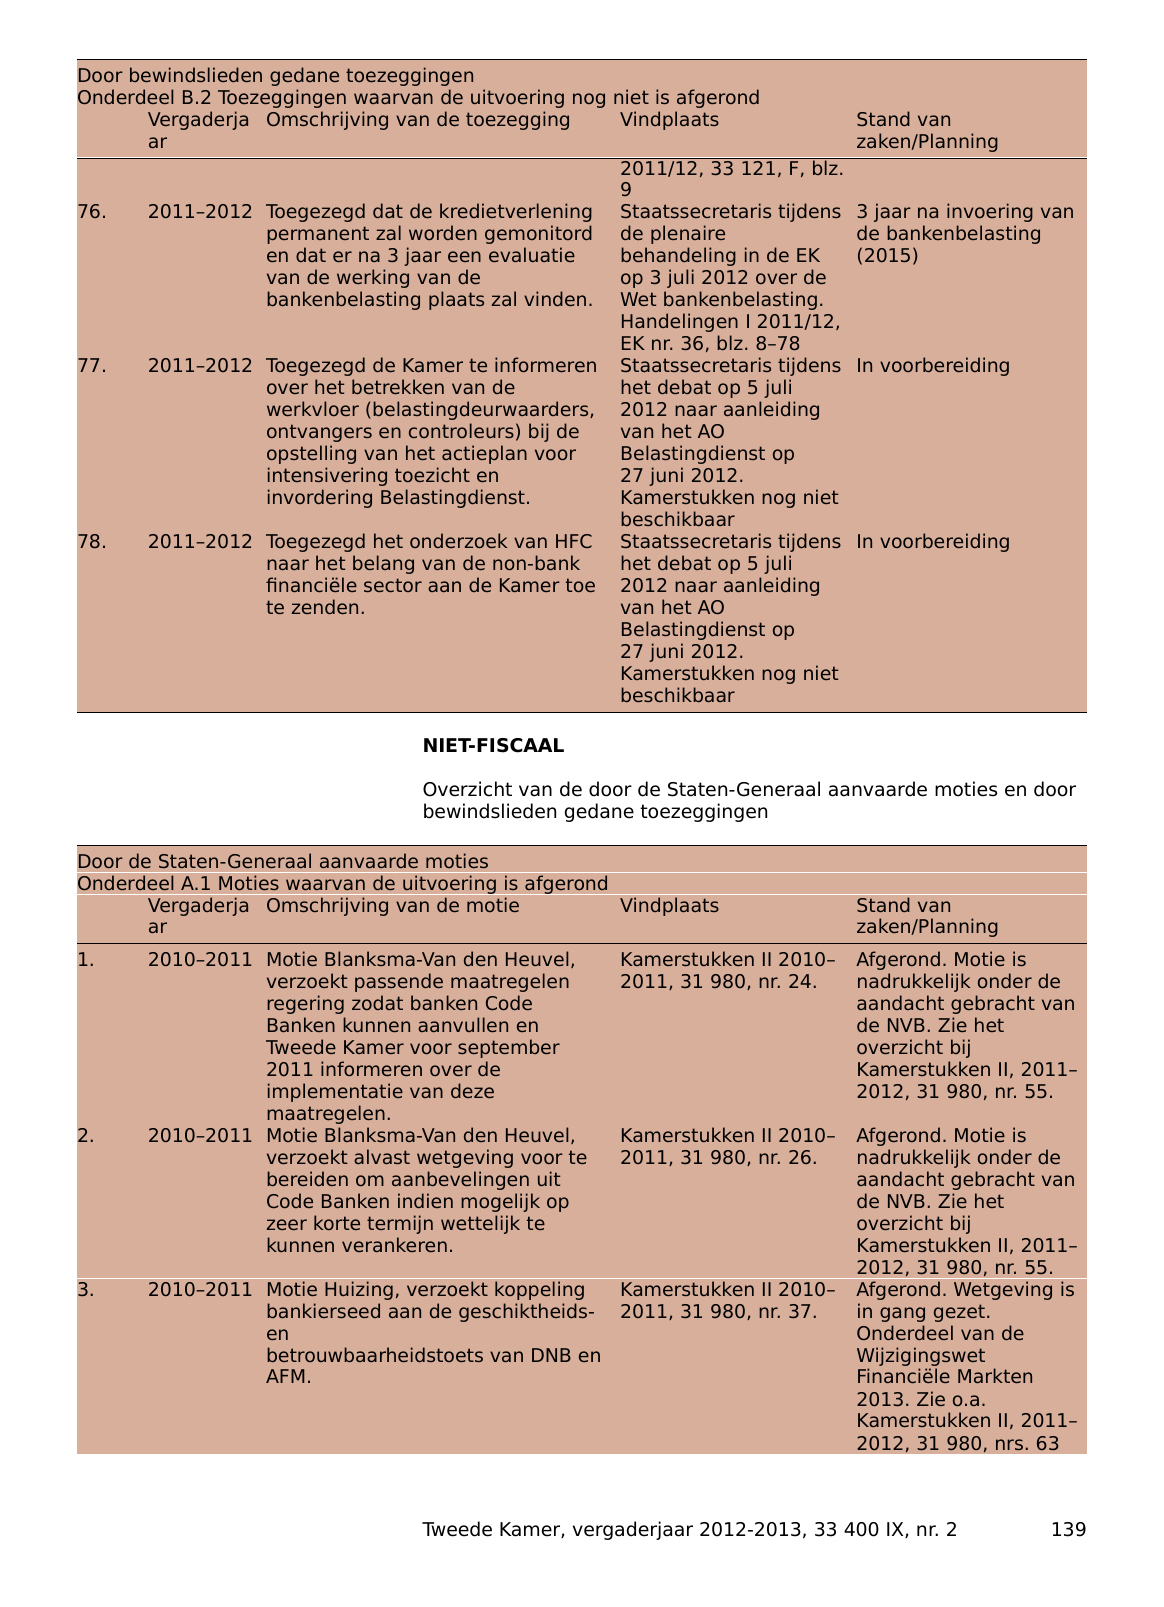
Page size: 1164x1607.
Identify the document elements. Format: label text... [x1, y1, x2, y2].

table_cell Motie Blanksma-Van den Heuvel, verzoekt passende maatregelen regering zodat banken Code Banken kunnen aanvullen en Tweede Kamer voor september 2011 informeren over de implementatie van deze maatregelen. [260, 944, 614, 1125]
table_cell Toegezegd dat de kredietverlening permanent zal worden gemonitord en dat er na 3 jaar een evaluatie van de werking van de bankenbelasting plaats zal vinden. [260, 201, 614, 355]
table_cell 77. [77, 355, 142, 531]
table_cell 2011–2012 [142, 531, 260, 712]
table_cell 1. [77, 944, 142, 1125]
table_cell Afgerond. Motie is nadrukkelijk onder de aandacht gebracht van de NVB. Zie het overzicht bij Kamerstukken II, 2011–2012, 31 980, nr. 55. [850, 944, 1087, 1125]
table_cell Kamerstukken II 2010–2011, 31 980, nr. 24. [614, 944, 850, 1125]
table_cell Toegezegd de Kamer te informeren over het betrekken van de werkvloer (belastingdeurwaarders, ontvangers en controleurs) bij de opstelling van het actieplan voor intensivering toezicht en invordering Belastingdienst. [260, 355, 614, 531]
table_cell [850, 159, 1087, 201]
table_cell 2010–2011 [142, 1279, 260, 1454]
table_cell [142, 159, 260, 201]
table_cell Omschrijving van de toezegging [260, 109, 614, 157]
table_cell Vindplaats [614, 895, 850, 943]
table_cell In voorbereiding [850, 531, 1087, 712]
table_cell Vergaderjaar [142, 895, 260, 943]
table_cell 2010–2011 [142, 944, 260, 1125]
table_header Door de Staten-Generaal aanvaarde moties [77, 846, 1087, 872]
table_cell Kamerstukken II 2010–2011, 31 980, nr. 26. [614, 1125, 850, 1278]
table_header Door bewindslieden gedane toezeggingen [77, 60, 1087, 87]
table_cell 2010–2011 [142, 1125, 260, 1278]
table_cell Kamerstukken II 2010–2011, 31 980, nr. 37. [614, 1279, 850, 1454]
table_cell Staatssecretaris tijdens het debat op 5 juli 2012 naar aanleiding van het AO Belastingdienst op 27 juni 2012. Kamerstukken nog niet beschikbaar [614, 355, 850, 531]
table_cell [260, 159, 614, 201]
table_cell Motie Huizing, verzoekt koppeling bankierseed aan de geschiktheids- en betrouwbaarheidstoets van DNB en AFM. [260, 1279, 614, 1454]
table_cell Vindplaats [614, 109, 850, 157]
table_cell Afgerond. Wetgeving is in gang gezet. Onderdeel van de Wijzigingswet Financiële Markten 2013. Zie o.a. Kamerstukken II, 2011–2012, 31 980, nrs. 63 [850, 1279, 1087, 1454]
table_cell Motie Blanksma-Van den Heuvel, verzoekt alvast wetgeving voor te bereiden om aanbevelingen uit Code Banken indien mogelijk op zeer korte termijn wettelijk te kunnen verankeren. [260, 1125, 614, 1278]
table_cell Onderdeel B.2 Toezeggingen waarvan de uitvoering nog niet is afgerond [77, 87, 1087, 109]
table_cell [77, 159, 142, 201]
table_cell Omschrijving van de motie [260, 895, 614, 943]
table_cell Onderdeel A.1 Moties waarvan de uitvoering is afgerond [77, 873, 1087, 894]
table_cell Staatssecretaris tijdens de plenaire behandeling in de EK op 3 juli 2012 over de Wet bankenbelasting. Handelingen I 2011/12, EK nr. 36, blz. 8–78 [614, 201, 850, 355]
table_cell 2011–2012 [142, 201, 260, 355]
table_cell [77, 895, 142, 943]
table_cell In voorbereiding [850, 355, 1087, 531]
table_cell Stand van zaken/Planning [850, 109, 1087, 157]
table_cell Toegezegd het onderzoek van HFC naar het belang van de non-bank financiële sector aan de Kamer toe te zenden. [260, 531, 614, 712]
subtitle NIET-FISCAAL [422, 735, 1087, 757]
text Overzicht van de door de Staten-Generaal aanvaarde moties en door bewindslieden gedane toezeggingen [422, 779, 1087, 823]
table_cell Vergaderjaar [142, 109, 260, 157]
table_cell Afgerond. Motie is nadrukkelijk onder de aandacht gebracht van de NVB. Zie het overzicht bij Kamerstukken II, 2011–2012, 31 980, nr. 55. [850, 1125, 1087, 1278]
table_cell 2. [77, 1125, 142, 1278]
table_cell 2011–2012 [142, 355, 260, 531]
table_cell 3. [77, 1279, 142, 1454]
table_cell Staatssecretaris tijdens het debat op 5 juli 2012 naar aanleiding van het AO Belastingdienst op 27 juni 2012. Kamerstukken nog niet beschikbaar [614, 531, 850, 712]
table_cell 2011/12, 33 121, F, blz. 9 [614, 159, 850, 201]
table_cell Stand van zaken/Planning [850, 895, 1087, 943]
table_cell 3 jaar na invoering van de bankenbelasting (2015) [850, 201, 1087, 355]
table_cell [77, 109, 142, 157]
table_cell 76. [77, 201, 142, 355]
table_cell 78. [77, 531, 142, 712]
